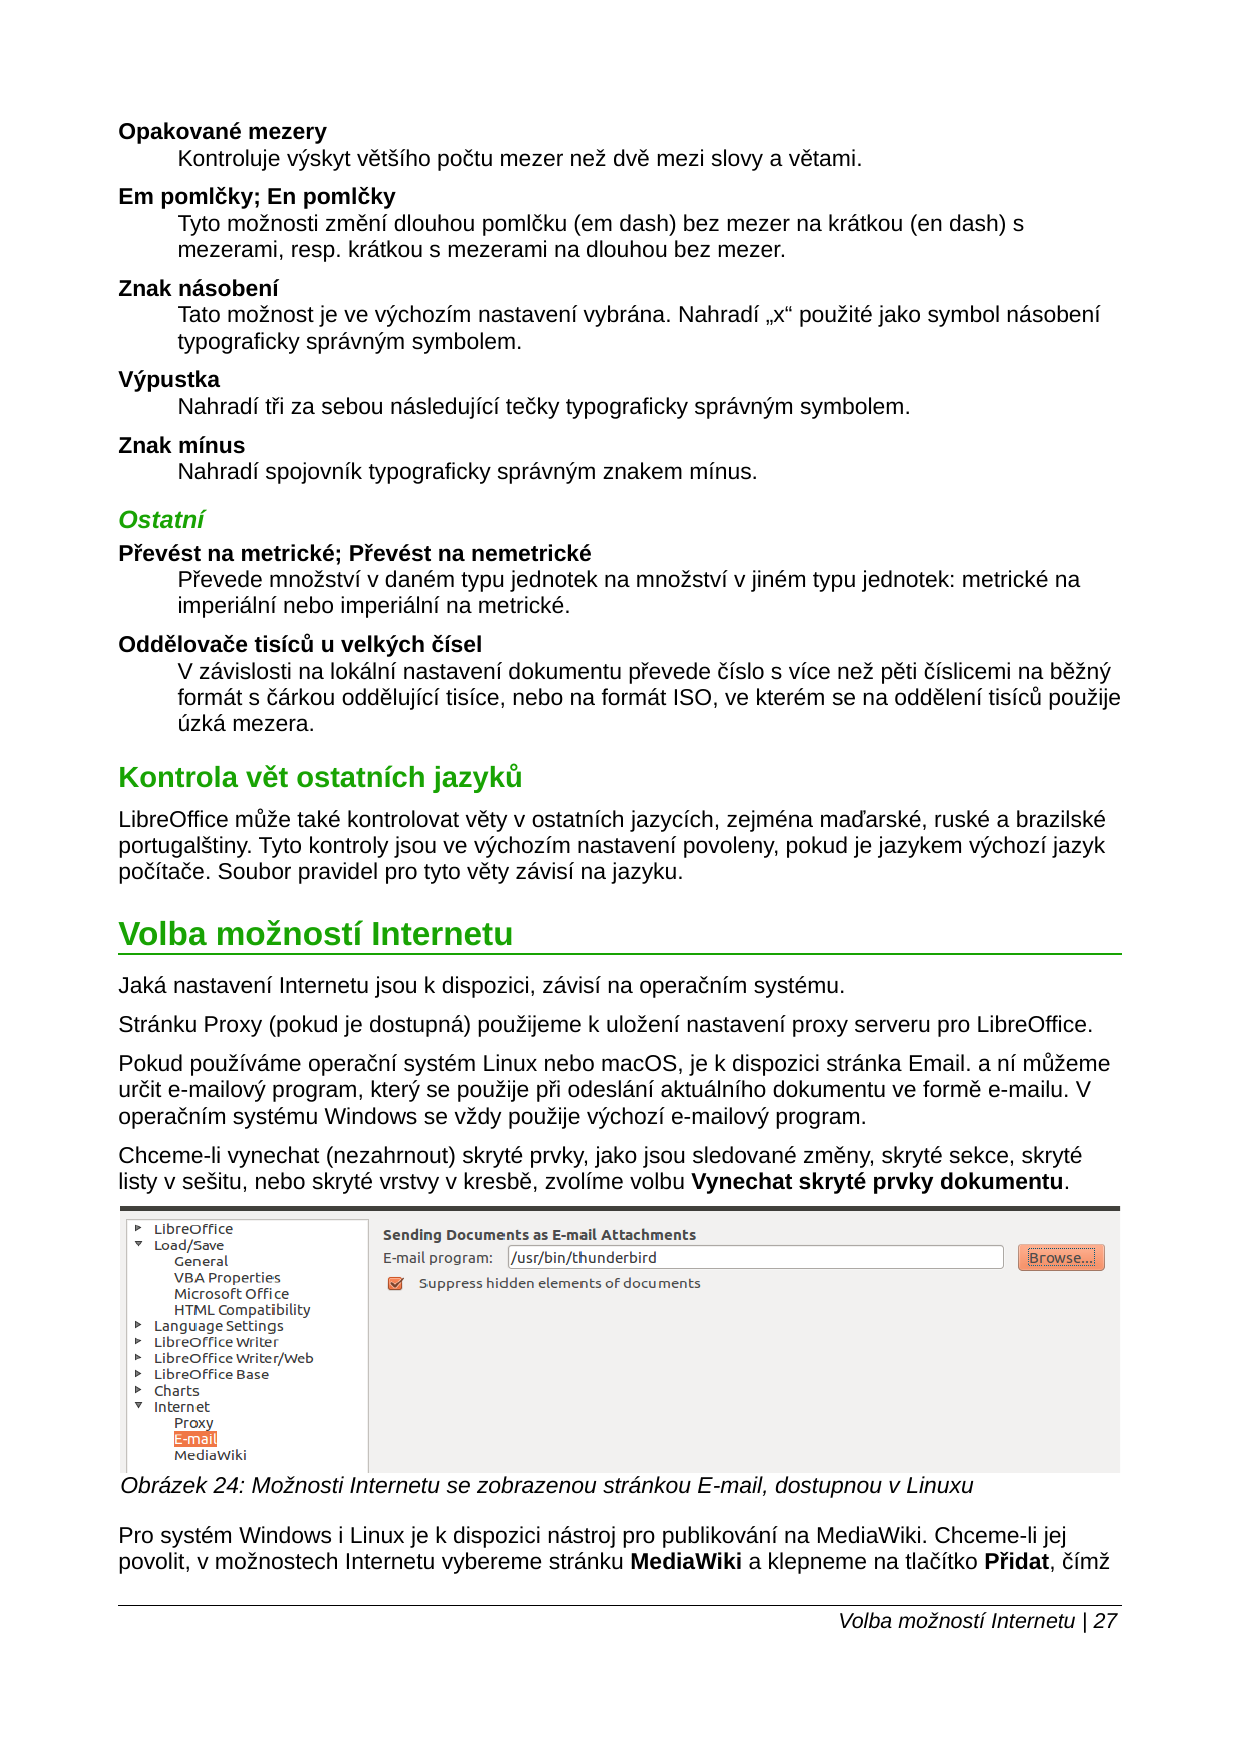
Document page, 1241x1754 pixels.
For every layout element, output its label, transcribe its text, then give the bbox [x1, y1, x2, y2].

text Pro systém Windows i Linux je k dispozici nástroj pro publikování na MediaWiki. Chceme-li jej povolit, v možnostech Internetu vybereme stránku MediaWiki a klepneme na tlačítko Přidat, čímž [118, 1522, 1122, 1574]
text Kontroluje výskyt většího počtu mezer než dvě mezi slovy a větami. [177, 144, 1122, 171]
subtitle Kontrola vět ostatních jazyků [118, 760, 1122, 794]
text Nahradí tři za sebou následující tečky typograficky správným symbolem. [177, 393, 1122, 419]
text Převést na metrické; Převést na nemetrické [118, 540, 1122, 566]
text Pokud používáme operační systém Linux nebo macOS, je k dispozici stránka Email. a ní můžeme určit e-mailový program, který se použije při odeslání aktuálního dokumentu ve formě e-mailu. V operačním systému Windows se vždy použije výchozí e-mailový program. [118, 1050, 1122, 1129]
text Nahradí spojovník typograficky správným znakem mínus. [177, 458, 1122, 484]
text Oddělovače tisíců u velkých čísel [118, 631, 1122, 658]
text Převede množství v daném typu jednotek na množství v jiném typu jednotek: metrické na imperiální nebo imperiální na metrické. [177, 566, 1122, 619]
text Tyto možnosti změní dlouhou pomlčku (em dash) bez mezer na krátkou (en dash) s mezerami, resp. krátkou s mezerami na dlouhou bez mezer. [177, 210, 1122, 262]
text Jaká nastavení Internetu jsou k dispozici, závisí na operačním systému. [118, 972, 1122, 999]
text Chceme-li vynechat (nezahrnout) skryté prvky, jako jsou sledované změny, skryté sekce, skryté listy v sešitu, nebo skryté vrstvy v kresbě, zvolíme volbu Vynechat skryté prvky dokumentu. [118, 1142, 1122, 1194]
text V závislosti na lokální nastavení dokumentu převede číslo s více než pěti číslicemi na běžný formát s čárkou oddělující tisíce, nebo na formát ISO, ve kterém se na oddělení tisíců použije úzká mezera. [177, 658, 1122, 737]
text Stránku Proxy (pokud je dostupná) použijeme k uložení nastavení proxy serveru pro LibreOffice. [118, 1011, 1122, 1038]
text Výpustka [118, 366, 1122, 393]
text Znak mínus [118, 432, 1122, 458]
text Tato možnost je ve výchozím nastavení vybrána. Nahradí „x“ použité jako symbol násobení typograficky správným symbolem. [177, 301, 1122, 354]
text Opakované mezery [118, 118, 1122, 144]
text Znak násobení [118, 275, 1122, 301]
picture [120, 1206, 1121, 1473]
text Obrázek 24: Možnosti Internetu se zobrazenou stránkou E-mail, dostupnou v Linuxu [120, 1473, 1120, 1499]
text LibreOffice může také kontrolovat věty v ostatních jazycích, zejména maďarské, ruské a brazilské portugalštiny. Tyto kontroly jsou ve výchozím nastavení povoleny, pokud je jazykem výchozí jazyk počítače. Soubor pravidel pro tyto věty závisí na jazyku. [118, 806, 1122, 885]
subtitle Volba možností Internetu [118, 914, 1122, 953]
text Em pomlčky; En pomlčky [118, 183, 1122, 210]
subtitle Ostatní [118, 505, 1122, 534]
